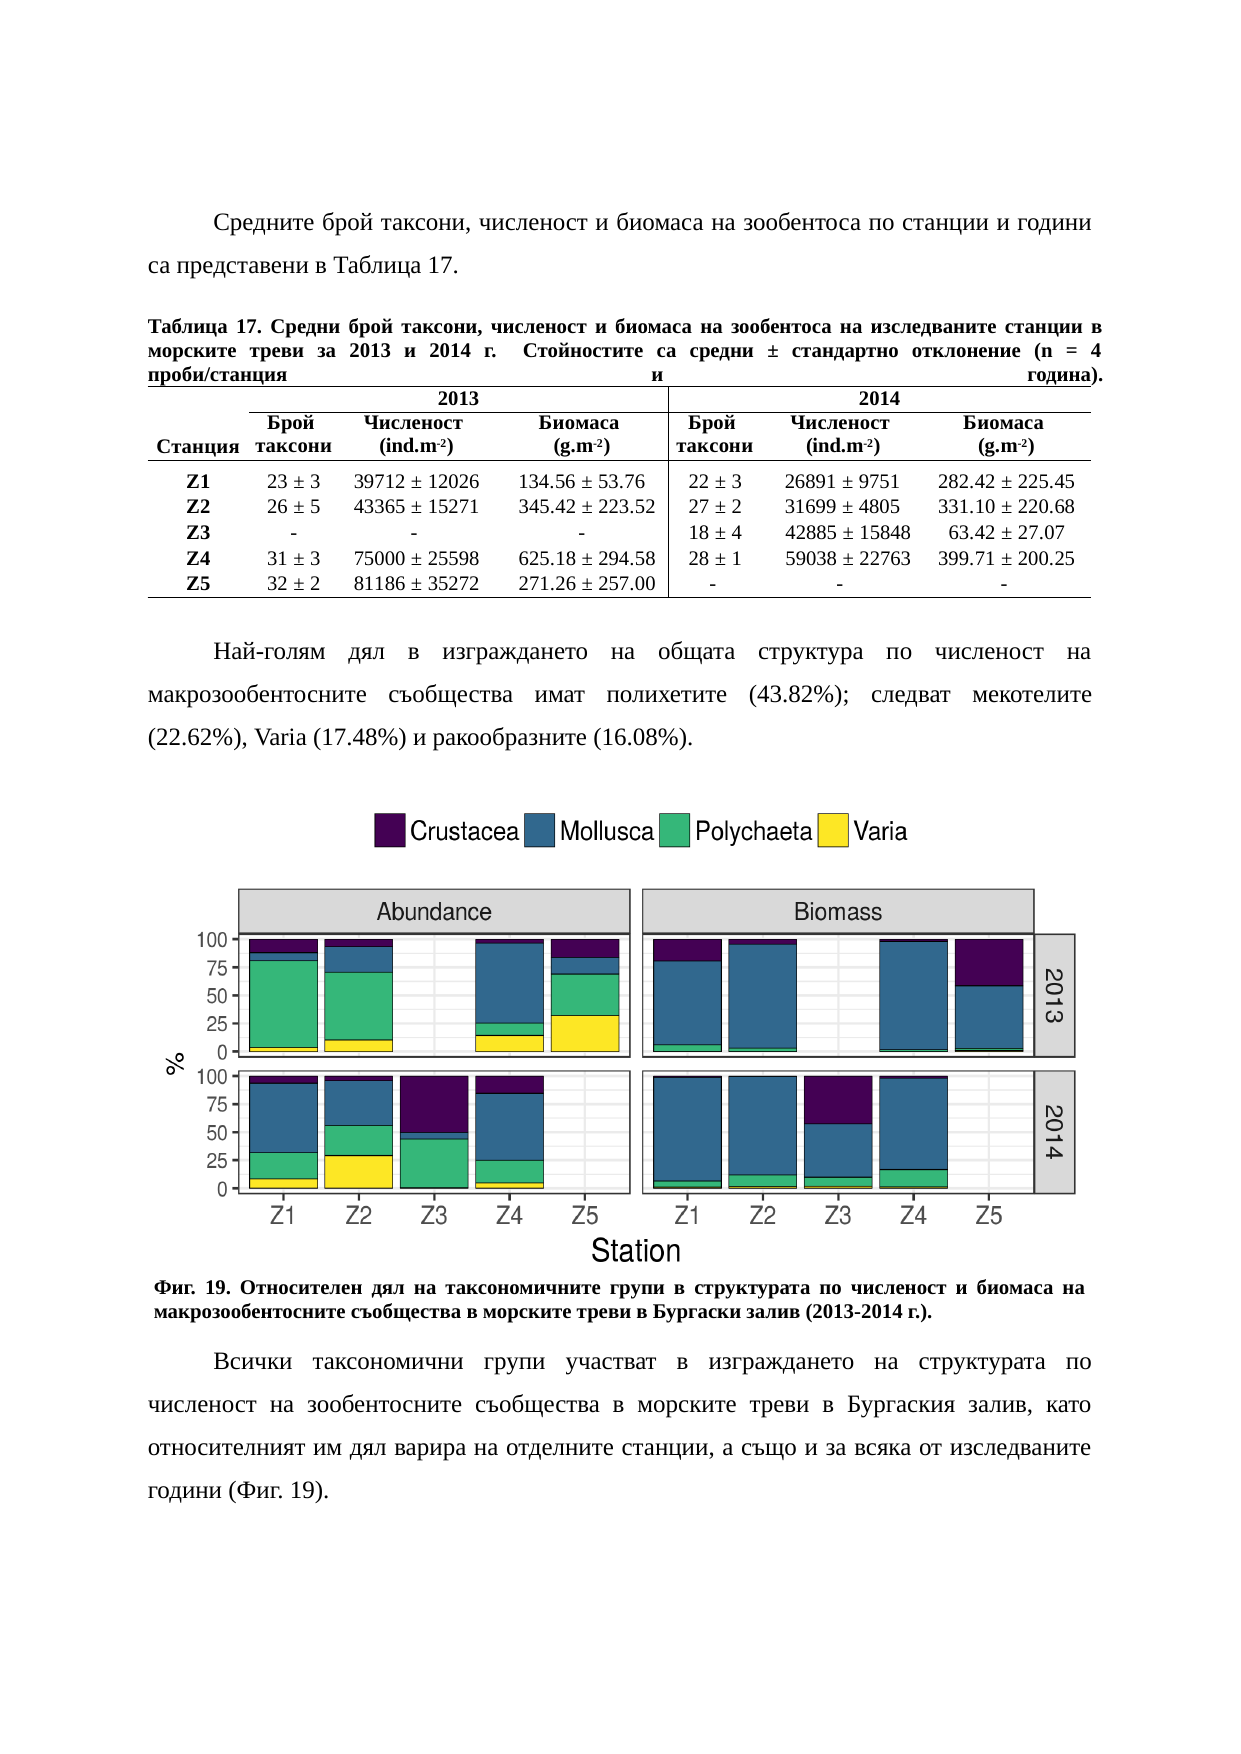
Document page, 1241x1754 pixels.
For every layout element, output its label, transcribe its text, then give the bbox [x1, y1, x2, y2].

text Най-голям дял в изграждането на общата структура по численост на макрозообентосните съобщества имат полихетите (43.82%); следват мекотелите (22.62%), Varia (17.48%) и ракообразните (16.08%). [148, 636, 1093, 751]
text Всички таксономични групи участват в изграждането на структурата по численост на зообентосните съобщества в морските треви в Бургаския залив, като относителният им дял варира на отделните станции, а също и за всяка от изследваните години (Фиг. 19). [148, 1346, 1093, 1504]
picture [153, 786, 1087, 1275]
text Средните брой таксони, численост и биомаса на зообентоса по станции и години са представени в Таблица 17. [148, 207, 1093, 278]
text Фиг. 19. Относителен дял на таксономичните групи в структурата по численост и биомаса на макрозообентосните съобщества в морските треви в Бургаски залив (2013-2014 г.). [153, 1275, 1087, 1323]
text Таблица 17. Средни брой таксони, численост и биомаса на зообентоса на изследваните станции в морските треви за 2013 и 2014 г. Стойностите са средни ± стандартно отклонение (n = 4 проби/станция и година). [148, 314, 1103, 599]
